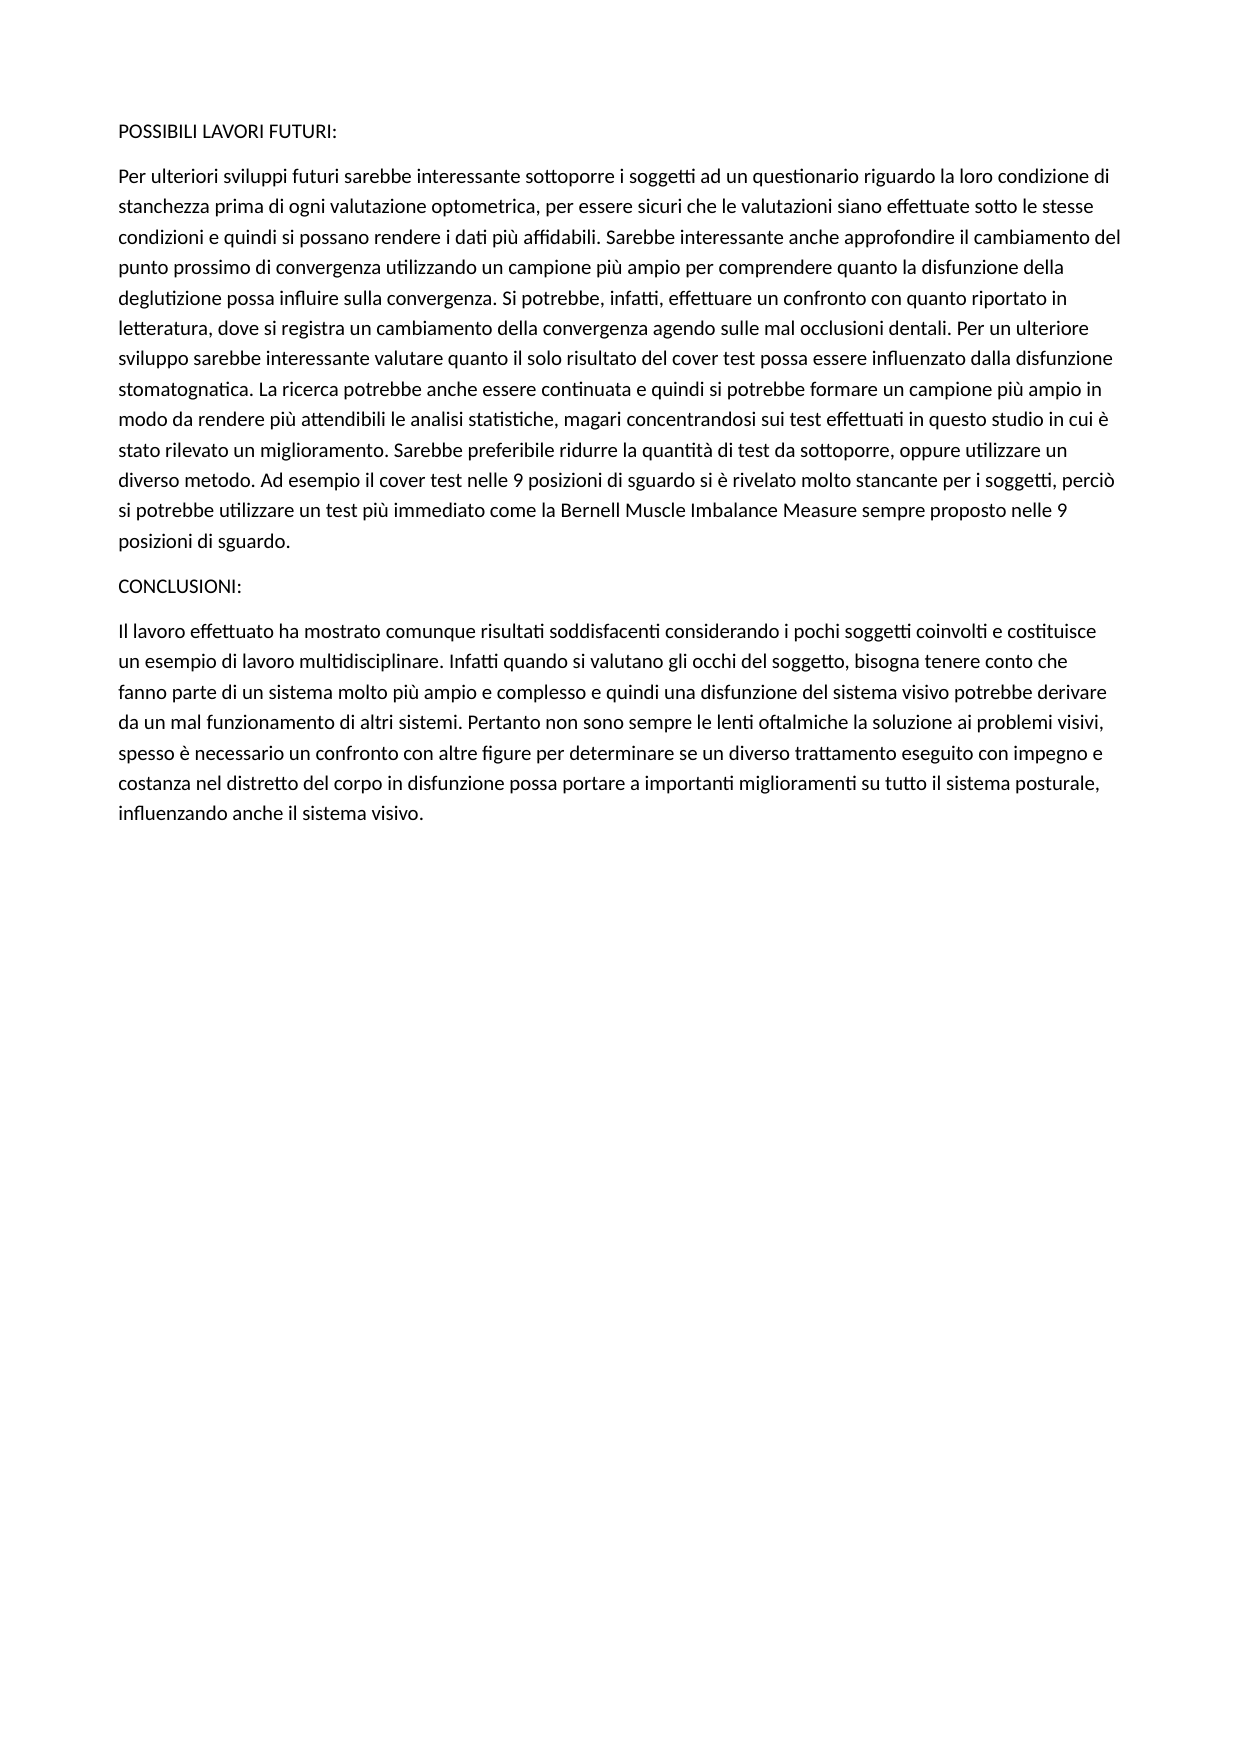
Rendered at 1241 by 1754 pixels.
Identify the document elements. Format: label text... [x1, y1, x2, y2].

text Per ulteriori sviluppi futuri sarebbe interessante sottoporre i soggetti ad un questionario riguardo la loro condizione di stanchezza prima di ogni valutazione optometrica, per essere sicuri che le valutazioni siano effettuate sotto le stesse condizioni e quindi si possano rendere i dati più affidabili. Sarebbe interessante anche approfondire il cambiamento del punto prossimo di convergenza utilizzando un campione più ampio per comprendere quanto la disfunzione della deglutizione possa influire sulla convergenza. Si potrebbe, infatti, effettuare un confronto con quanto riportato in letteratura, dove si registra un cambiamento della convergenza agendo sulle mal occlusioni dentali. Per un ulteriore sviluppo sarebbe interessante valutare quanto il solo risultato del cover test possa essere influenzato dalla disfunzione stomatognatica. La ricerca potrebbe anche essere continuata e quindi si potrebbe formare un campione più ampio in modo da rendere più attendibili le analisi statistiche, magari concentrandosi sui test effettuati in questo studio in cui è stato rilevato un miglioramento. Sarebbe preferibile ridurre la quantità di test da sottoporre, oppure utilizzare un diverso metodo. Ad esempio il cover test nelle 9 posizioni di sguardo si è rivelato molto stancante per i soggetti, perciò si potrebbe utilizzare un test più immediato come la Bernell Muscle Imbalance Measure sempre proposto nelle 9 posizioni di sguardo. [118, 163, 1122, 553]
text Il lavoro effettuato ha mostrato comunque risultati soddisfacenti considerando i pochi soggetti coinvolti e costituisce un esempio di lavoro multidisciplinare. Infatti quando si valutano gli occhi del soggetto, bisogna tenere conto che fanno parte di un sistema molto più ampio e complesso e quindi una disfunzione del sistema visivo potrebbe derivare da un mal funzionamento di altri sistemi. Pertanto non sono sempre le lenti oftalmiche la soluzione ai problemi visivi, spesso è necessario un confronto con altre figure per determinare se un diverso trattamento eseguito con impegno e costanza nel distretto del corpo in disfunzione possa portare a importanti miglioramenti su tutto il sistema posturale, influenzando anche il sistema visivo. [118, 618, 1122, 826]
text POSSIBILI LAVORI FUTURI: [118, 118, 1122, 143]
text CONCLUSIONI: [118, 573, 1122, 598]
